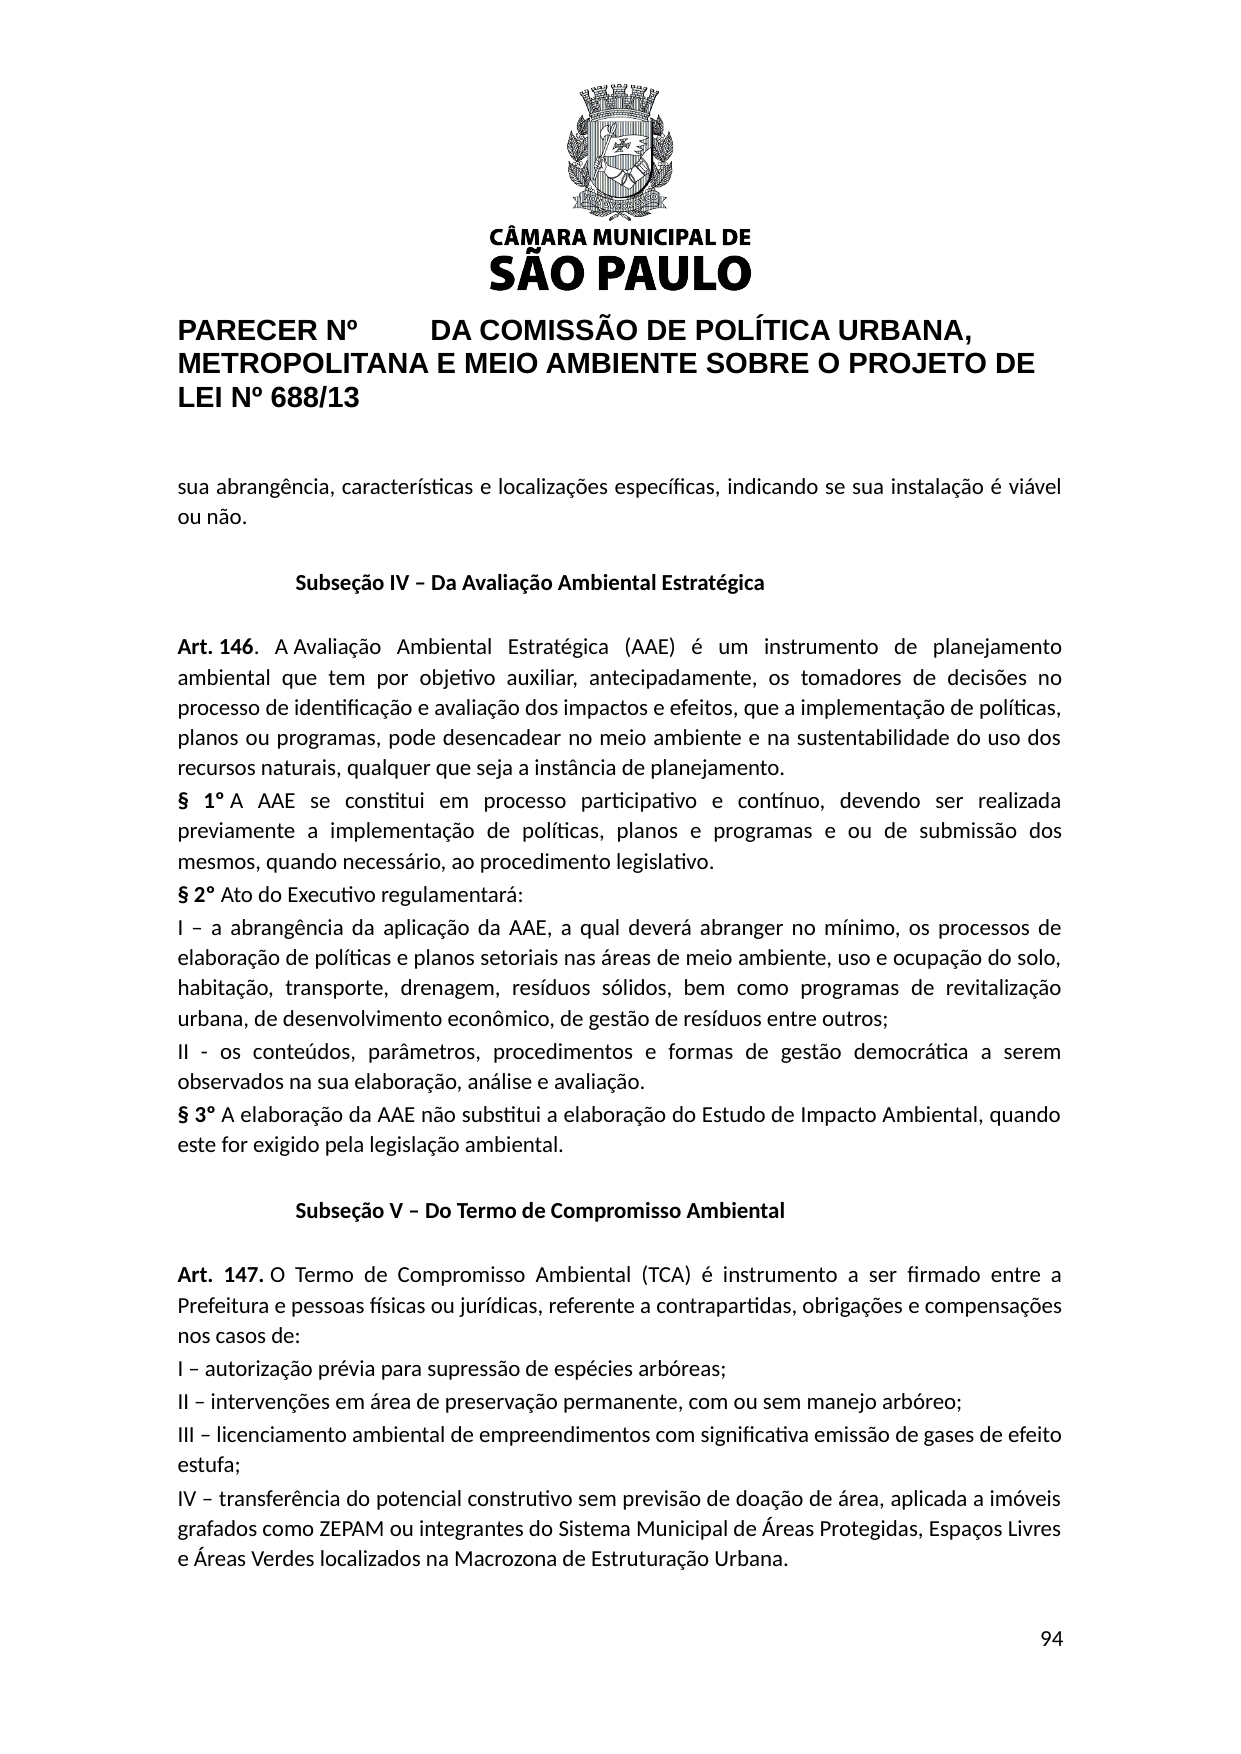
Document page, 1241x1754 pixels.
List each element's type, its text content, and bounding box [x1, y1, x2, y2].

text II – intervenções em área de preservação permanente, com ou sem manejo arbóreo; [177, 1387, 1063, 1415]
text IV – transferência do potencial construtivo sem previsão de doação de área, aplicada a imóveis grafados como ZEPAM ou integrantes do Sistema Municipal de Áreas Protegidas, Espaços Livres e Áreas Verdes localizados na Macrozona de Estruturação Urbana. [177, 1484, 1063, 1572]
text I – autorização prévia para supressão de espécies arbóreas; [177, 1354, 1063, 1382]
text II - os conteúdos, parâmetros, procedimentos e formas de gestão democrática a serem observados na sua elaboração, análise e avaliação. [177, 1037, 1063, 1095]
text Subseção IV – Da Avaliação Ambiental Estratégica [177, 568, 1063, 596]
text § 3º A elaboração da AAE não substitui a elaboração do Estudo de Impacto Ambiental, quando este for exigido pela legislação ambiental. [177, 1100, 1063, 1158]
text § 1º A AAE se constitui em processo participativo e contínuo, devendo ser realizada previamente a implementação de políticas, planos e programas e ou de submissão dos mesmos, quando necessário, ao procedimento legislativo. [177, 786, 1063, 875]
text III – licenciamento ambiental de empreendimentos com significativa emissão de gases de efeito estufa; [177, 1420, 1063, 1479]
picture [488, 83, 752, 292]
text Art. 146. A Avaliação Ambiental Estratégica (AAE) é um instrumento de planejamento ambiental que tem por objetivo auxiliar, antecipadamente, os tomadores de decisões no processo de identificação e avaliação dos impactos e efeitos, que a implementação de políticas, planos ou programas, pode desencadear no meio ambiente e na sustentabilidade do uso dos recursos naturais, qualquer que seja a instância de planejamento. [177, 632, 1063, 781]
text § 2º Ato do Executivo regulamentará: [177, 880, 1063, 908]
text I – a abrangência da aplicação da AAE, a qual deverá abranger no mínimo, os processos de elaboração de políticas e planos setoriais nas áreas de meio ambiente, uso e ocupação do solo, habitação, transporte, drenagem, resíduos sólidos, bem como programas de revitalização urbana, de desenvolvimento econômico, de gestão de resíduos entre outros; [177, 913, 1063, 1032]
text Art. 147. O Termo de Compromisso Ambiental (TCA) é instrumento a ser firmado entre a Prefeitura e pessoas físicas ou jurídicas, referente a contrapartidas, obrigações e compensações nos casos de: [177, 1261, 1063, 1349]
text sua abrangência, características e localizações específicas, indicando se sua instalação é viável ou não. [177, 472, 1063, 530]
text Subseção V – Do Termo de Compromisso Ambiental [177, 1197, 1063, 1224]
